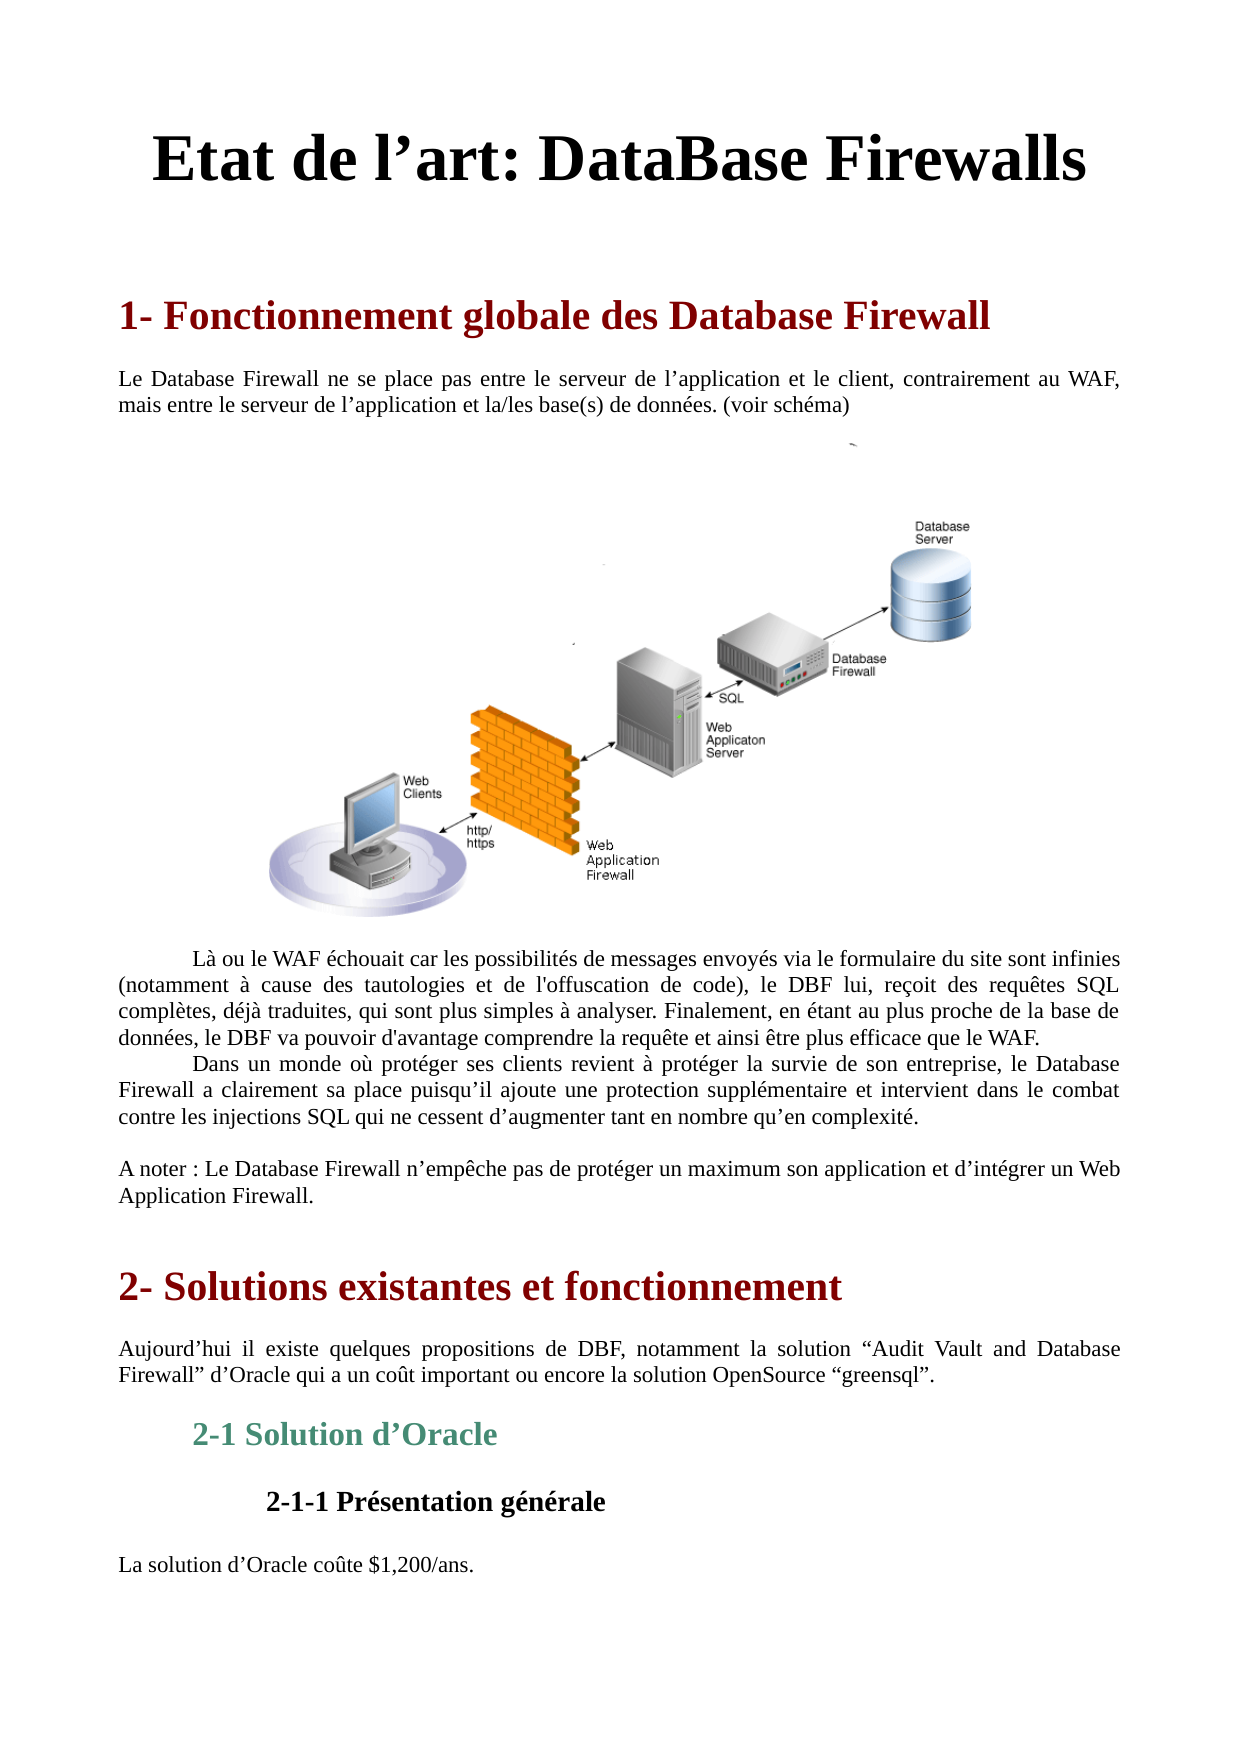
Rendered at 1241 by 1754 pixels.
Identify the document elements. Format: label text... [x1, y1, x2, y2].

text 1- Fonctionnement globale des Database Firewall [118, 291, 1122, 338]
text Là ou le WAF échouait car les possibilités de messages envoyés via le formulaire du site sont infinies (notamment à cause des tautologies et de l'offuscation de code), le DBF lui, reçoit des requêtes SQL complètes, déjà traduites, qui sont plus simples à analyser. Finalement, en étant au plus proche de la base de données, le DBF va pouvoir d'avantage comprendre la requête et ainsi être plus efficace que le WAF. [118, 945, 1122, 1050]
text Aujourd’hui il existe quelques propositions de DBF, notamment la solution “Audit Vault and Database Firewall” d’Oracle qui a un coût important ou encore la solution OpenSource “greensql”. [118, 1335, 1122, 1388]
text Le Database Firewall ne se place pas entre le serveur de l’application et le client, contrairement au WAF, mais entre le serveur de l’application et la/les base(s) de données. (voir schéma) [118, 365, 1122, 418]
text Etat de l’art: DataBase Firewalls [118, 118, 1122, 195]
text Dans un monde où protéger ses clients revient à protéger la survie de son entreprise, le Database Firewall a clairement sa place puisqu’il ajoute une protection supplémentaire et intervient dans le combat contre les injections SQL qui ne cessent d’augmenter tant en nombre qu’en complexité. [118, 1050, 1122, 1129]
picture [269, 443, 972, 917]
text 2- Solutions existantes et fonctionnement [118, 1261, 1122, 1309]
text 2-1-1 Présentation générale [118, 1484, 1122, 1517]
text 2-1 Solution d’Oracle [118, 1414, 1122, 1453]
text La solution d’Oracle coûte $1,200/ans. [118, 1551, 1122, 1577]
text A noter : Le Database Firewall n’empêche pas de protéger un maximum son application et d’intégrer un Web Application Firewall. [118, 1156, 1122, 1208]
